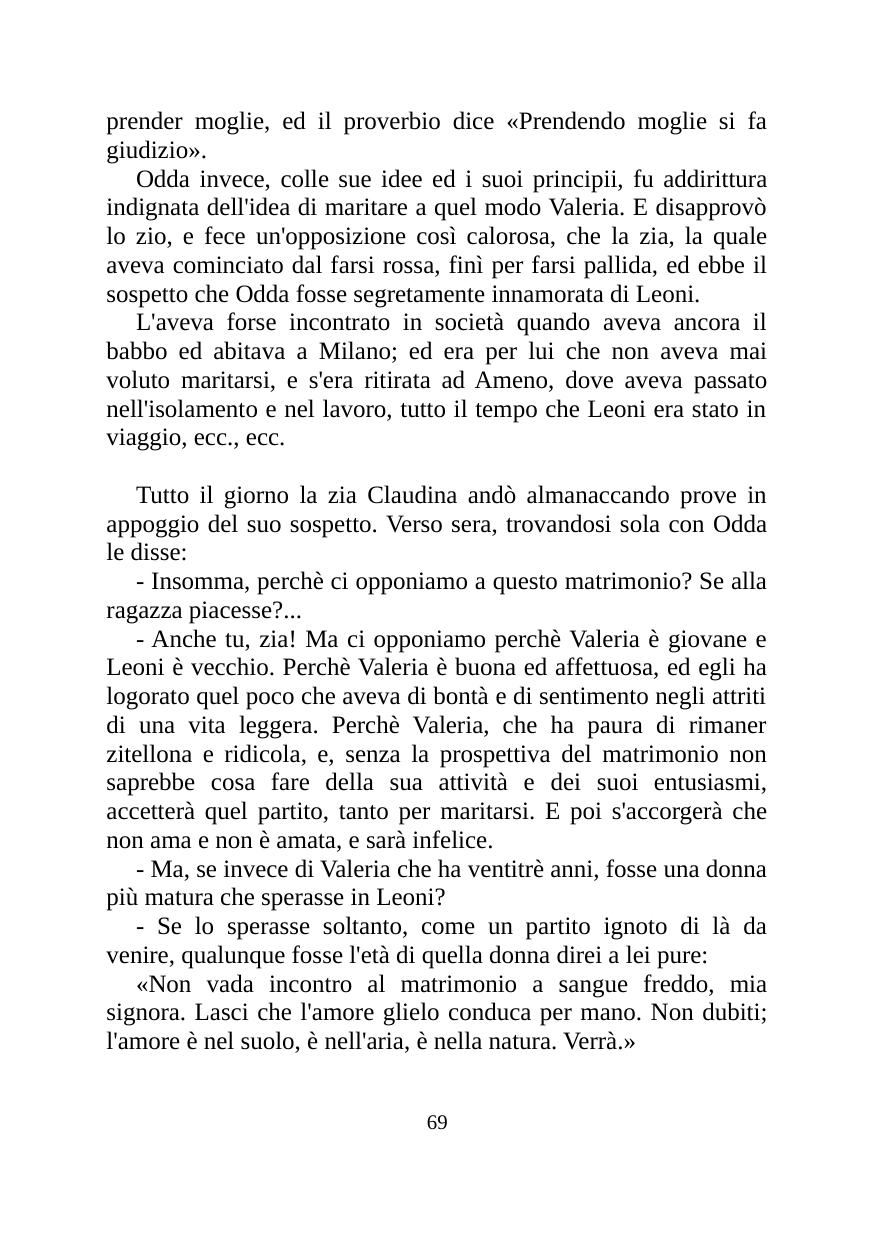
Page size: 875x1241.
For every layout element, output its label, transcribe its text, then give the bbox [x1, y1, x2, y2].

text - Ma, se invece di Valeria che ha ventitrè anni, fosse una donna più matura che sperasse in Leoni? [106, 854, 768, 911]
text Tutto il giorno la zia Claudina andò almanaccando prove in appoggio del suo sospetto. Verso sera, trovandosi sola con Odda le disse: [106, 480, 768, 566]
text - Anche tu, zia! Ma ci opponiamo perchè Valeria è giovane e Leoni è vecchio. Perchè Valeria è buona ed affettuosa, ed egli ha logorato quel poco che aveva di bontà e di sentimento negli attriti di una vita leggera. Perchè Valeria, che ha paura di rimaner zitellona e ridicola, e, senza la prospettiva del matrimonio non saprebbe cosa fare della sua attività e dei suoi entusiasmi, accetterà quel partito, tanto per maritarsi. E poi s'accorgerà che non ama e non è amata, e sarà infelice. [106, 624, 768, 854]
text prender moglie, ed il proverbio dice «Prendendo moglie si fa giudizio». [106, 106, 768, 164]
text - Se lo sperasse soltanto, come un partito ignoto di là da venire, qualunque fosse l'età di quella donna direi a lei pure: [106, 911, 768, 969]
text L'aveva forse incontrato in società quando aveva ancora il babbo ed abitava a Milano; ed era per lui che non aveva mai voluto maritarsi, e s'era ritirata ad Ameno, dove aveva passato nell'isolamento e nel lavoro, tutto il tempo che Leoni era stato in viaggio, ecc., ecc. [106, 307, 768, 451]
text Odda invece, colle sue idee ed i suoi principii, fu addirittura indignata dell'idea di maritare a quel modo Valeria. E disapprovò lo zio, e fece un'opposizione così calorosa, che la zia, la quale aveva cominciato dal farsi rossa, finì per farsi pallida, ed ebbe il sospetto che Odda fosse segretamente innamorata di Leoni. [106, 164, 768, 307]
text «Non vada incontro al matrimonio a sangue freddo, mia signora. Lasci che l'amore glielo conduca per mano. Non dubiti; l'amore è nel suolo, è nell'aria, è nella natura. Verrà.» [106, 969, 768, 1055]
text - Insomma, perchè ci opponiamo a questo matrimonio? Se alla ragazza piacesse?... [106, 566, 768, 624]
